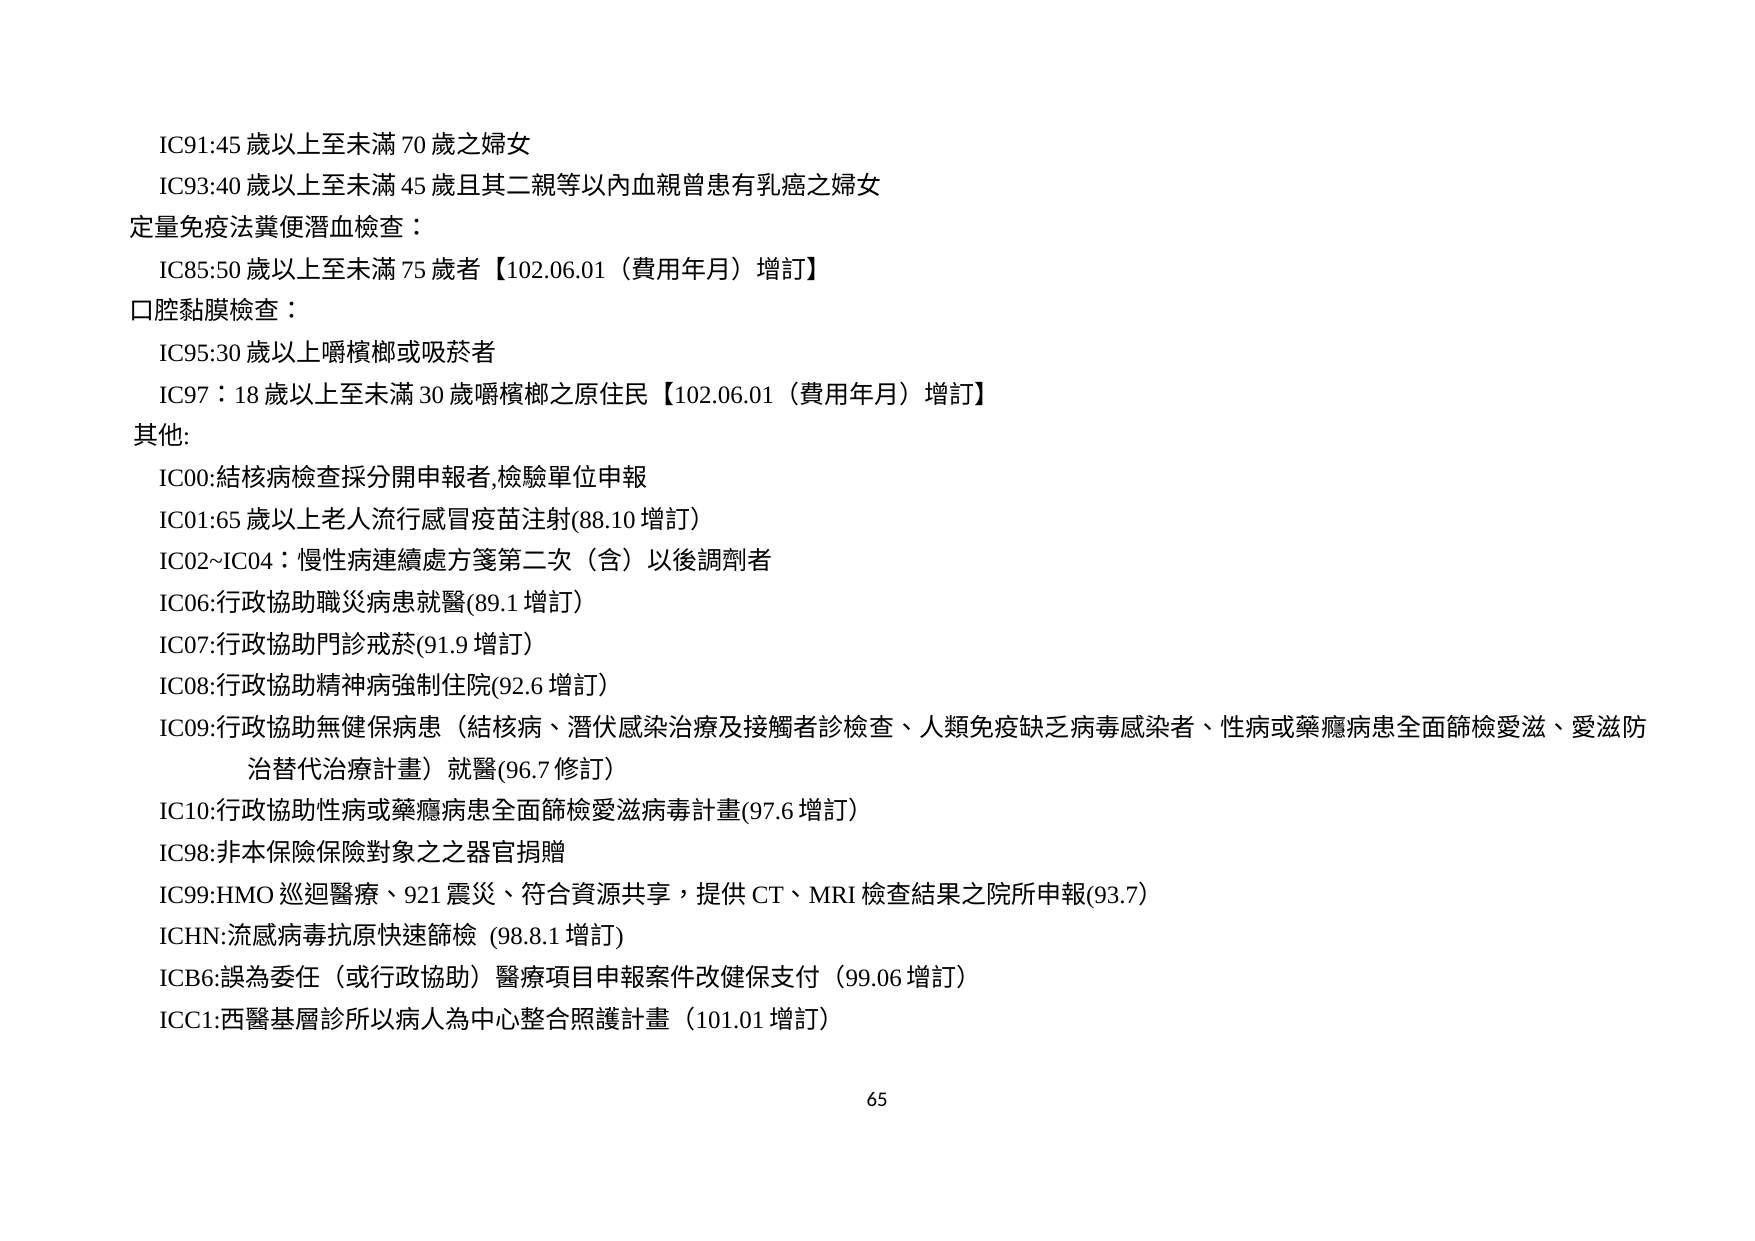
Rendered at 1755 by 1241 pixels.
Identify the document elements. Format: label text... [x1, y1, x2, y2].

table_cell IC91:45歲以上至未滿70歲之婦女 IC93:40歲以上至未滿45歲且其二親等以內血親曾患有乳癌之婦女 定量免疫法糞便潛血檢查： IC85:50歲以上至未滿75歲者【102.06.01（費用年月）增訂】 口腔黏膜檢查： IC95:30歲以上嚼檳榔或吸菸者 IC97：18歲以上至未滿30歲嚼檳榔之原住民【102.06.01（費用年月）增訂】 其他: IC00:結核病檢查採分開申報者,檢驗單位申報 IC01:65歲以上老人流行感冒疫苗注射(88.10增訂） IC02~IC04：慢性病連續處方箋第二次（含）以後調劑者 IC06:行政協助職災病患就醫(89.1增訂） IC07:行政協助門診戒菸(91.9增訂） IC08:行政協助精神病強制住院(92.6增訂） IC09:行政協助無健保病患（結核病、潛伏感染治療及接觸者診檢查、人類免疫缺乏病毒感染者、性病或藥癮病患全面篩檢愛滋、愛滋防治替代治療計畫）就醫(96.7修訂） IC10:行政協助性病或藥癮病患全面篩檢愛滋病毒計畫(97.6增訂） IC98:非本保險保險對象之之器官捐贈 IC99:HMO巡迴醫療、921震災、符合資源共享，提供CT、MRI檢查結果之院所申報(93.7） ICHN:流感病毒抗原快速篩檢 (98.8.1增訂) ICB6:誤為委任（或行政協助）醫療項目申報案件改健保支付（99.06增訂） ICC1:西醫基層診所以病人為中心整合照護計畫（101.01增訂） [118, 119, 1658, 1035]
